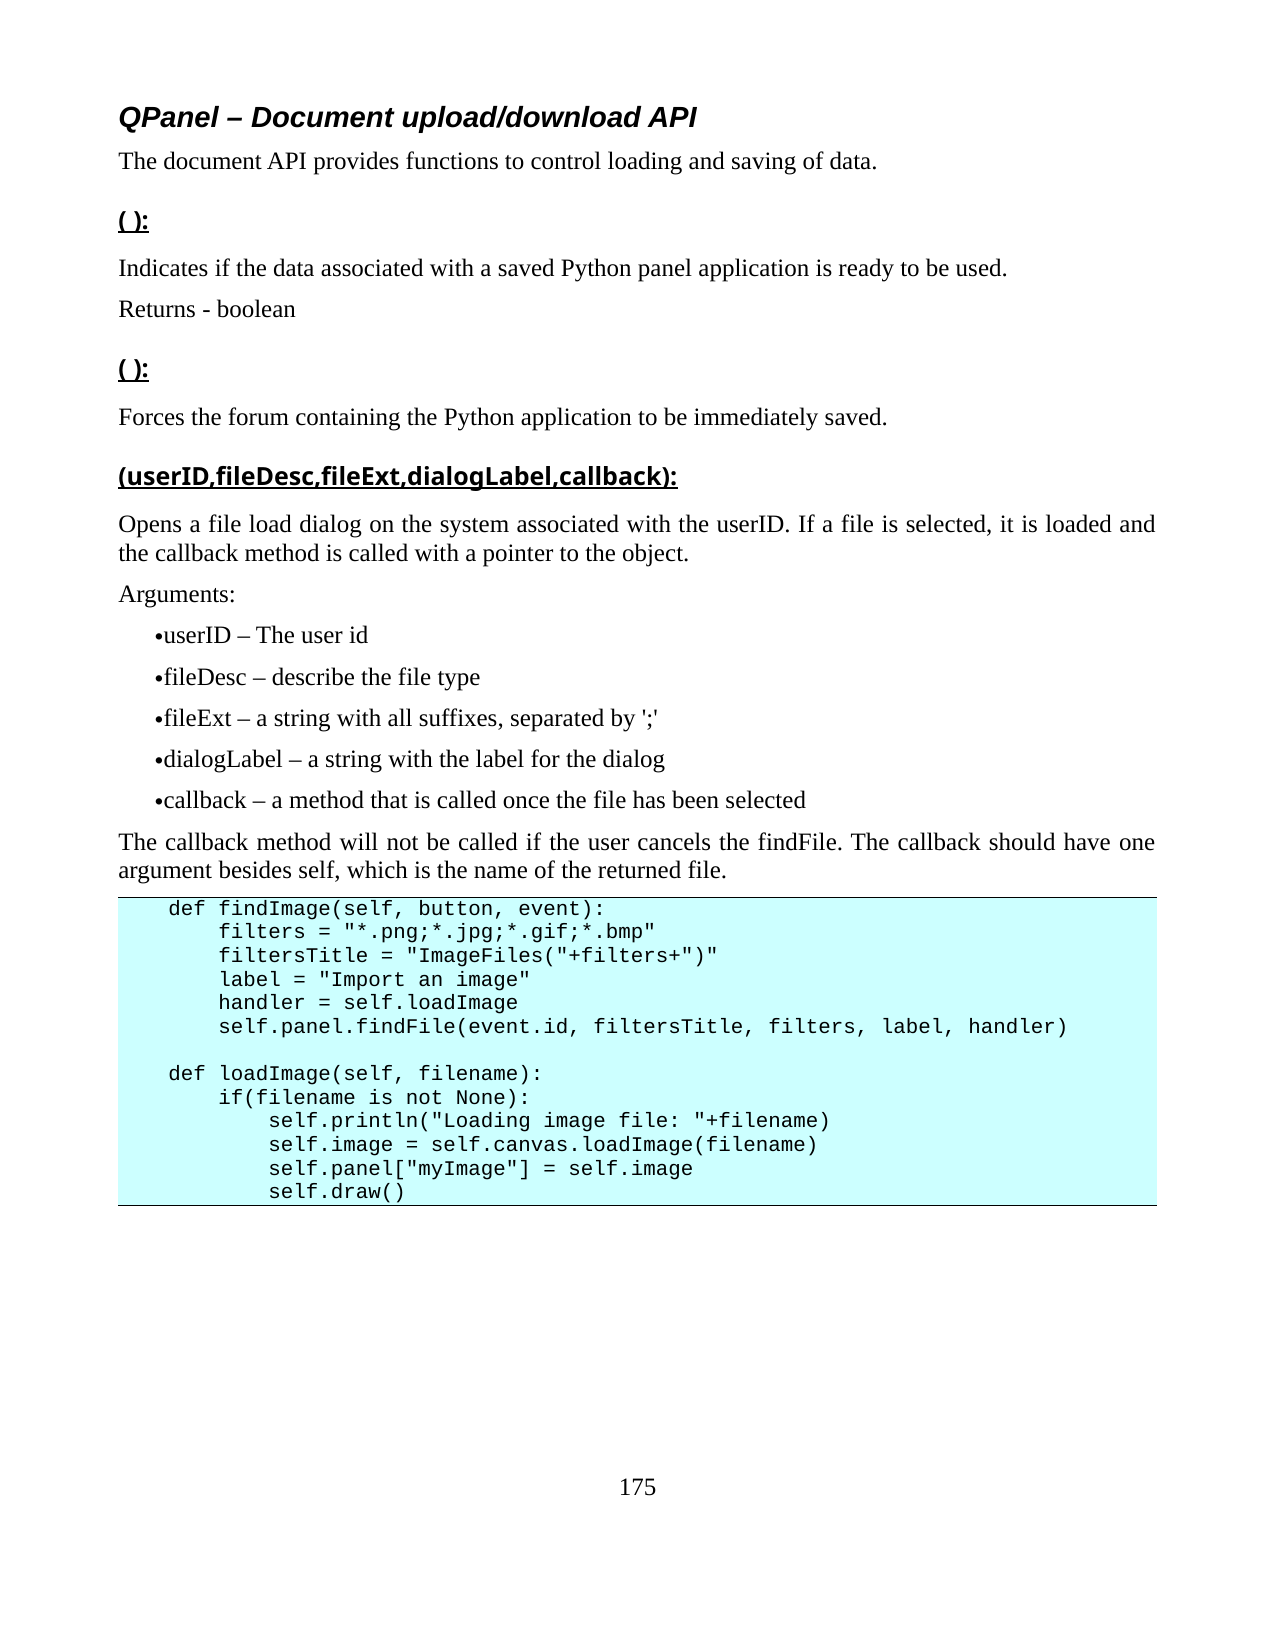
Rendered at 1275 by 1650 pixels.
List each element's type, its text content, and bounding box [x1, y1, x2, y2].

text label = "Import an image" [118, 969, 1157, 992]
list callback – a method that is called once the file has been selected [156, 785, 1157, 814]
title (userID,fileDesc,fileExt,dialogLabel,callback): [118, 458, 1157, 492]
text Indicates if the data associated with a saved Python panel application is ready to be used. [118, 253, 1157, 282]
list dialogLabel – a string with the label for the dialog [156, 744, 1157, 773]
text def findImage(self, button, event): [118, 898, 1157, 921]
text self.image = self.canvas.loadImage(filename) [118, 1134, 1157, 1158]
text self.println("Loading image file: "+filename) [118, 1111, 1157, 1134]
text self.panel["myImage"] = self.image [118, 1158, 1157, 1180]
text Forces the forum containing the Python application to be immediately saved. [118, 402, 1157, 431]
text def loadImage(self, filename): [118, 1063, 1157, 1087]
title ( ): [118, 351, 1157, 385]
text Returns - boolean [118, 294, 1157, 323]
text Arguments: [118, 579, 1157, 608]
text The document API provides functions to control loading and saving of data. [118, 146, 1157, 175]
subtitle QPanel – Document upload/download API [118, 100, 1157, 133]
text Opens a file load dialog on the system associated with the userID. If a file is selected, it is loaded and the callback method is called with a pointer to the object. [118, 509, 1157, 567]
list userID – The user id [156, 620, 1157, 649]
text if(filename is not None): [118, 1087, 1157, 1111]
title ( ): [118, 202, 1157, 236]
text The callback method will not be called if the user cancels the findFile. The callback should have one argument besides self, which is the name of the returned file. [118, 827, 1157, 884]
text filtersTitle = "ImageFiles("+filters+")" [118, 945, 1157, 969]
text self.draw() [118, 1180, 1157, 1205]
text filters = "*.png;*.jpg;*.gif;*.bmp" [118, 921, 1157, 945]
text handler = self.loadImage [118, 992, 1157, 1016]
list fileDesc – describe the file type [156, 662, 1157, 690]
text self.panel.findFile(event.id, filtersTitle, filters, label, handler) [118, 1016, 1157, 1039]
list fileExt – a string with all suffixes, separated by ';' [156, 703, 1157, 732]
